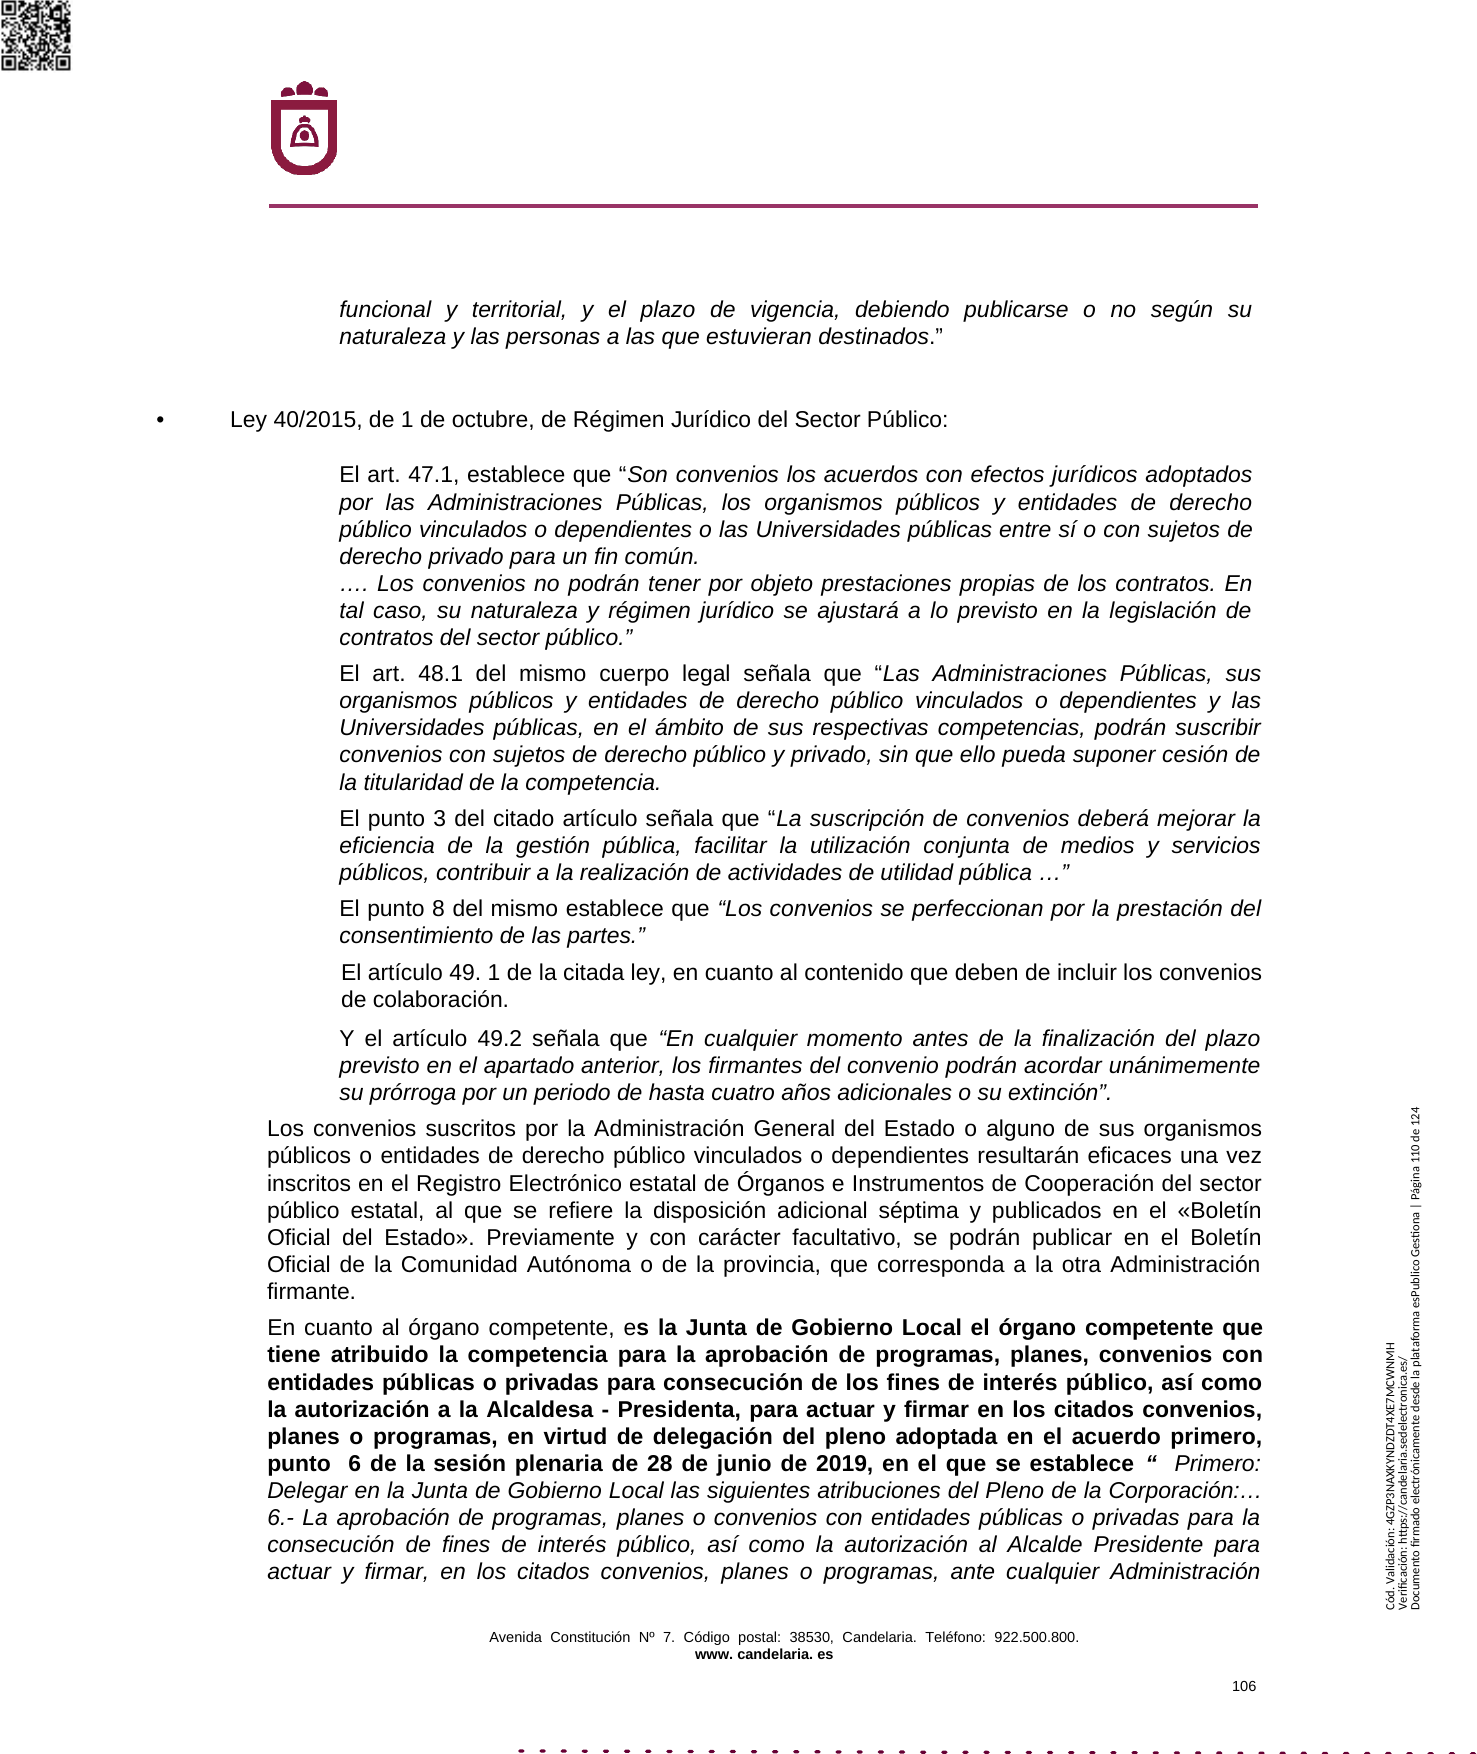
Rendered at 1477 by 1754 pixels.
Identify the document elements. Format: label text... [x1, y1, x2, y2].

text El art. 48.1 del mismo cuerpo legal señala que “Las Administraciones Públicas, sus organismos públicos y entidades de derecho público vinculados o dependientes y las Universidades públicas, en el ámbito de sus respectivas competencias, podrán suscribir convenios con sujetos de derecho público y privado, sin que ello pueda suponer cesión de la titularidad de la competencia. [339, 660, 1263, 795]
list Ley 40/2015, de 1 de octubre, de Régimen Jurídico del Sector Público: [156, 406, 1262, 432]
text Y el artículo 49.2 señala que “En cualquier momento antes de la finalización del plazo previsto en el apartado anterior, los firmantes del convenio podrán acordar unánimemente su prórroga por un periodo de hasta cuatro años adicionales o su extinción”. [339, 1025, 1263, 1106]
text En cuanto al órgano competente, es la Junta de Gobierno Local el órgano competente que tiene atribuido la competencia para la aprobación de programas, planes, convenios con entidades públicas o privadas para consecución de los fines de interés público, así como la autorización a la Alcaldesa - Presidenta, para actuar y firmar en los citados convenios, planes o programas, en virtud de delegación del pleno adoptada en el acuerdo primero, punto 6 de la sesión plenaria de 28 de junio de 2019, en el que se establece “ Primero: Delegar en la Junta de Gobierno Local las siguientes atribuciones del Pleno de la Corporación:… 6.- La aprobación de programas, planes o convenios con entidades públicas o privadas para la consecución de fines de interés público, así como la autorización al Alcalde Presidente para actuar y firmar, en los citados convenios, planes o programas, ante cualquier Administración [267, 1314, 1263, 1584]
text El punto 3 del citado artículo señala que “La suscripción de convenios deberá mejorar la eficiencia de la gestión pública, facilitar la utilización conjunta de medios y servicios públicos, contribuir a la realización de actividades de utilidad pública …” [339, 805, 1263, 885]
text …. Los convenios no podrán tener por objeto prestaciones propias de los contratos. En tal caso, su naturaleza y régimen jurídico se ajustará a lo previsto en la legislación de contratos del sector público.” [339, 570, 1255, 650]
text El artículo 49. 1 de la citada ley, en cuanto al contenido que deben de incluir los convenios de colaboración. [341, 958, 1262, 1012]
text El punto 8 del mismo establece que “Los convenios se perfeccionan por la prestación del consentimiento de las partes.” [339, 895, 1263, 949]
text El art. 47.1, establece que “Son convenios los acuerdos con efectos jurídicos adoptados por las Administraciones Públicas, los organismos públicos y entidades de derecho público vinculados o dependientes o las Universidades públicas entre sí o con sujetos de derecho privado para un fin común. [339, 461, 1255, 569]
text Los convenios suscritos por la Administración General del Estado o alguno de sus organismos públicos o entidades de derecho público vinculados o dependientes resultarán eficaces una vez inscritos en el Registro Electrónico estatal de Órganos e Instrumentos de Cooperación del sector público estatal, al que se refiere la disposición adicional séptima y publicados en el «Boletín Oficial del Estado». Previamente y con carácter facultativo, se podrán publicar en el Boletín Oficial de la Comunidad Autónoma o de la provincia, que corresponda a la otra Administración firmante. [267, 1115, 1262, 1304]
text funcional y territorial, y el plazo de vigencia, debiendo publicarse o no según su naturaleza y las personas a las que estuvieran destinados.” [339, 296, 1255, 349]
